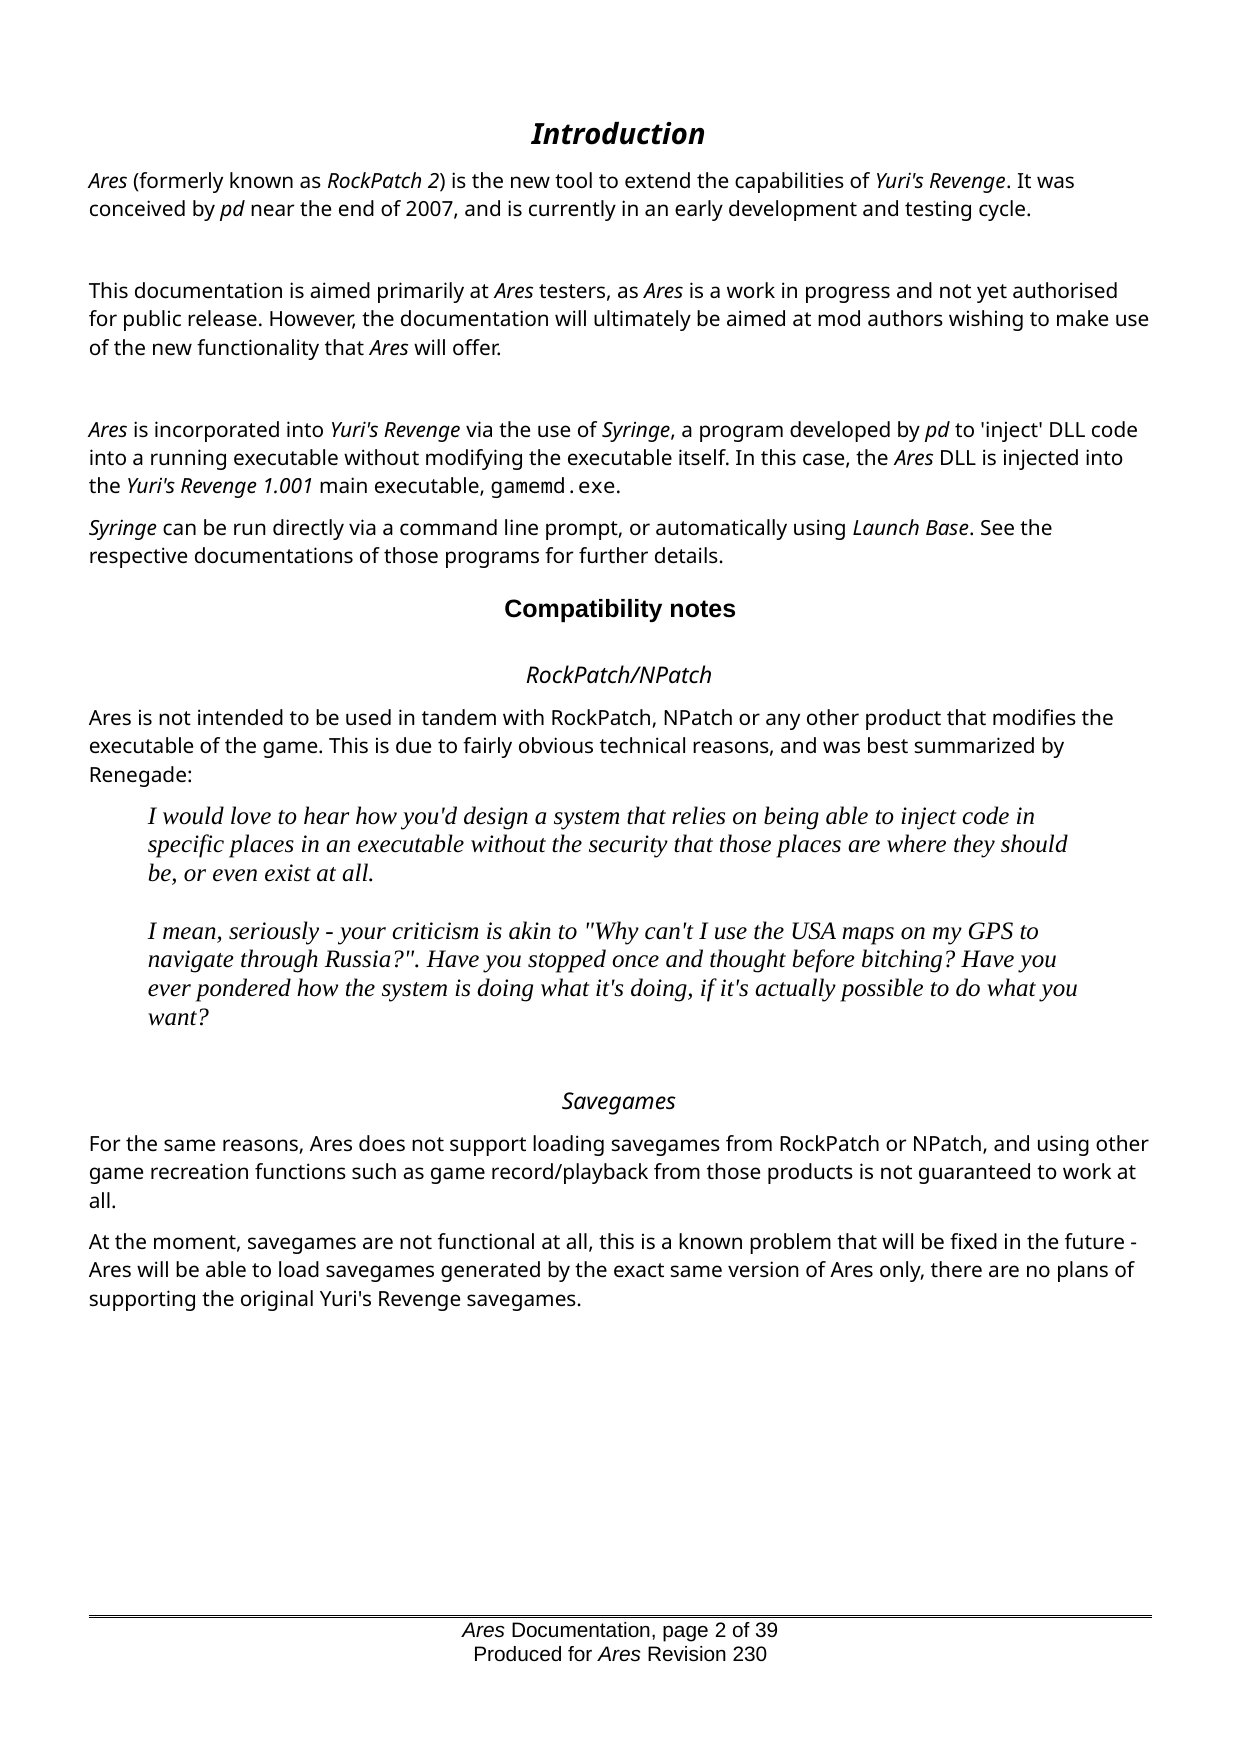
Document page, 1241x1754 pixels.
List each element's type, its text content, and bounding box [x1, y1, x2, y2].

text Ares is not intended to be used in tandem with RockPatch, NPatch or any other product that modifies the executable of the game. This is due to fairly obvious technical reasons, and was best summarized by Renegade: [88, 703, 1152, 788]
subtitle Introduction [88, 113, 1152, 153]
subtitle Savegames [88, 1085, 1152, 1117]
subtitle RockPatch/NPatch [88, 659, 1152, 691]
text I would love to hear how you'd design a system that relies on being able to inject code in specific places in an executable without the security that those places are where they should be, or even exist at all. I mean, seriously - your criticism is akin to "Why can't I use the USA maps on my GPS to navigate through Russia?". Have you stopped once and thought before bitching? Have you ever pondered how the system is doing what it's doing, if it's actually possible to do what you want? [148, 801, 1093, 1031]
text For the same reasons, Ares does not support loading savegames from RockPatch or NPatch, and using other game recreation functions such as game record/playback from those products is not guaranteed to work at all. [88, 1129, 1152, 1214]
text Ares (formerly known as RockPatch 2) is the new tool to extend the capabilities of Yuri's Revenge. It was conceived by pd near the end of 2007, and is currently in an early development and testing cycle. [88, 166, 1152, 223]
text Ares is incorporated into Yuri's Revenge via the use of Syringe, a program developed by pd to 'inject' DLL code into a running executable without modifying the executable itself. In this case, the Ares DLL is injected into the Yuri's Revenge 1.001 main executable, gamemd.exe. [88, 415, 1152, 500]
text At the moment, savegames are not functional at all, this is a known problem that will be fixed in the future - Ares will be able to load savegames generated by the exact same version of Ares only, there are no plans of supporting the original Yuri's Revenge savegames. [88, 1227, 1152, 1312]
text Syringe can be run directly via a command line prompt, or automatically using Launch Base. See the respective documentations of those programs for further details. [88, 513, 1152, 569]
subtitle Compatibility notes [88, 594, 1152, 622]
text This documentation is aimed primarily at Ares testers, as Ares is a work in progress and not yet authorised for public release. However, the documentation will ultimately be aimed at mod authors wishing to make use of the new functionality that Ares will offer. [88, 276, 1152, 361]
